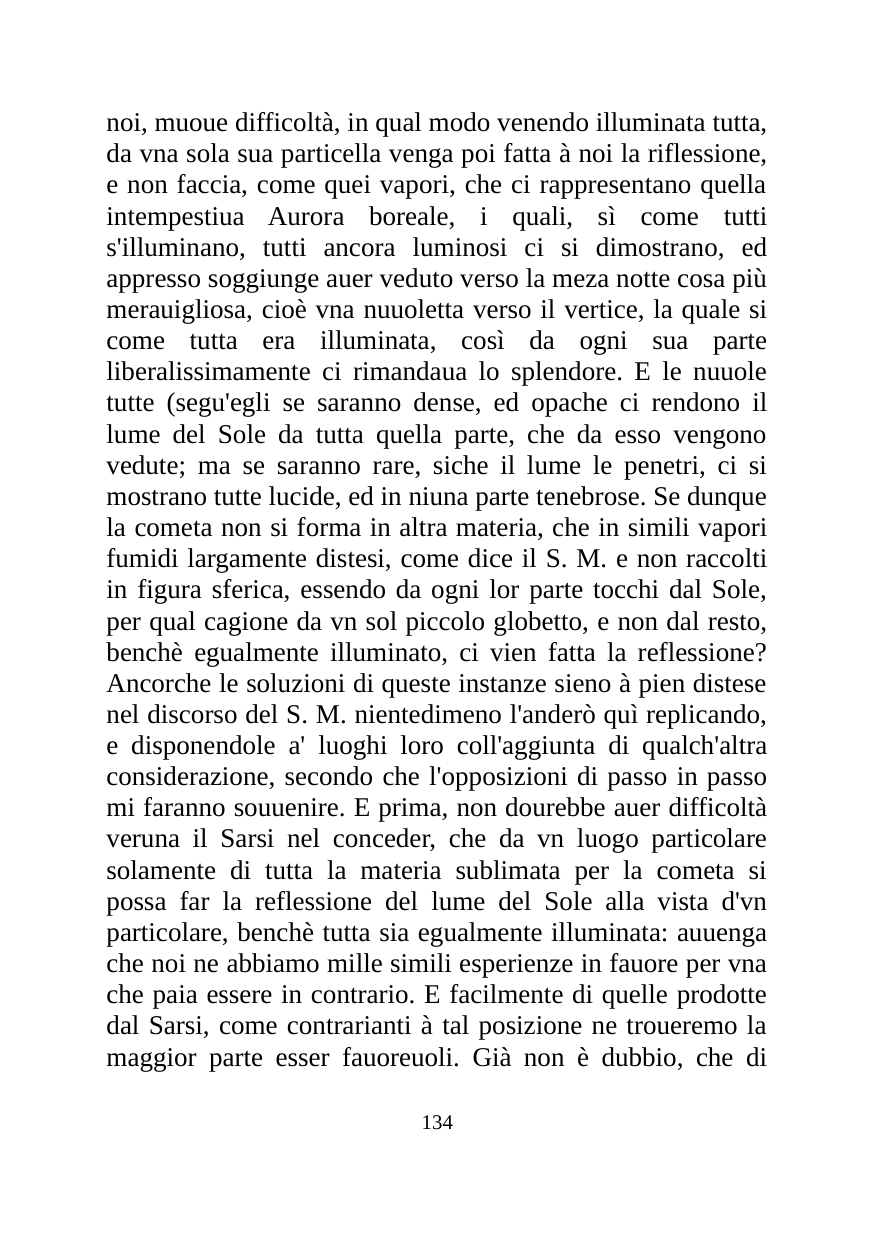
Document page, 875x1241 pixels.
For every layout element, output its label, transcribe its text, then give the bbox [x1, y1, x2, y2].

text noi, muoue difficoltà, in qual modo venendo illuminata tutta, da vna sola sua particella venga poi fatta à noi la riflessione, e non faccia, come quei vapori, che ci rappresentano quella intempestiua Aurora boreale, i quali, sì come tutti s'illuminano, tutti ancora luminosi ci si dimostrano, ed appresso soggiunge auer veduto verso la meza notte cosa più merauigliosa, cioè vna nuuoletta verso il vertice, la quale si come tutta era illuminata, così da ogni sua parte liberalissimamente ci rimandaua lo splendore. E le nuuole tutte (segu'egli se saranno dense, ed opache ci rendono il lume del Sole da tutta quella parte, che da esso vengono vedute; ma se saranno rare, siche il lume le penetri, ci si mostrano tutte lucide, ed in niuna parte tenebrose. Se dunque la cometa non si forma in altra materia, che in simili vapori fumidi largamente distesi, come dice il S. M. e non raccolti in figura sferica, essendo da ogni lor parte tocchi dal Sole, per qual cagione da vn sol piccolo globetto, e non dal resto, benchè egualmente illuminato, ci vien fatta la reflessione? Ancorche le soluzioni di queste instanze sieno à pien distese nel discorso del S. M. nientedimeno l'anderò quì replicando, e disponendole a' luoghi loro coll'aggiunta di qualch'altra considerazione, secondo che l'opposizioni di passo in passo mi faranno souuenire. E prima, non dourebbe auer difficoltà veruna il Sarsi nel conceder, che da vn luogo particolare solamente di tutta la materia sublimata per la cometa si possa far la reflessione del lume del Sole alla vista d'vn particolare, benchè tutta sia egualmente illuminata: auuenga che noi ne abbiamo mille simili esperienze in fauore per vna che paia essere in contrario. E facilmente di quelle prodotte dal Sarsi, come contrarianti à tal posizione ne troueremo la maggior parte esser fauoreuoli. Già non è dubbio, che di [106, 106, 768, 1072]
